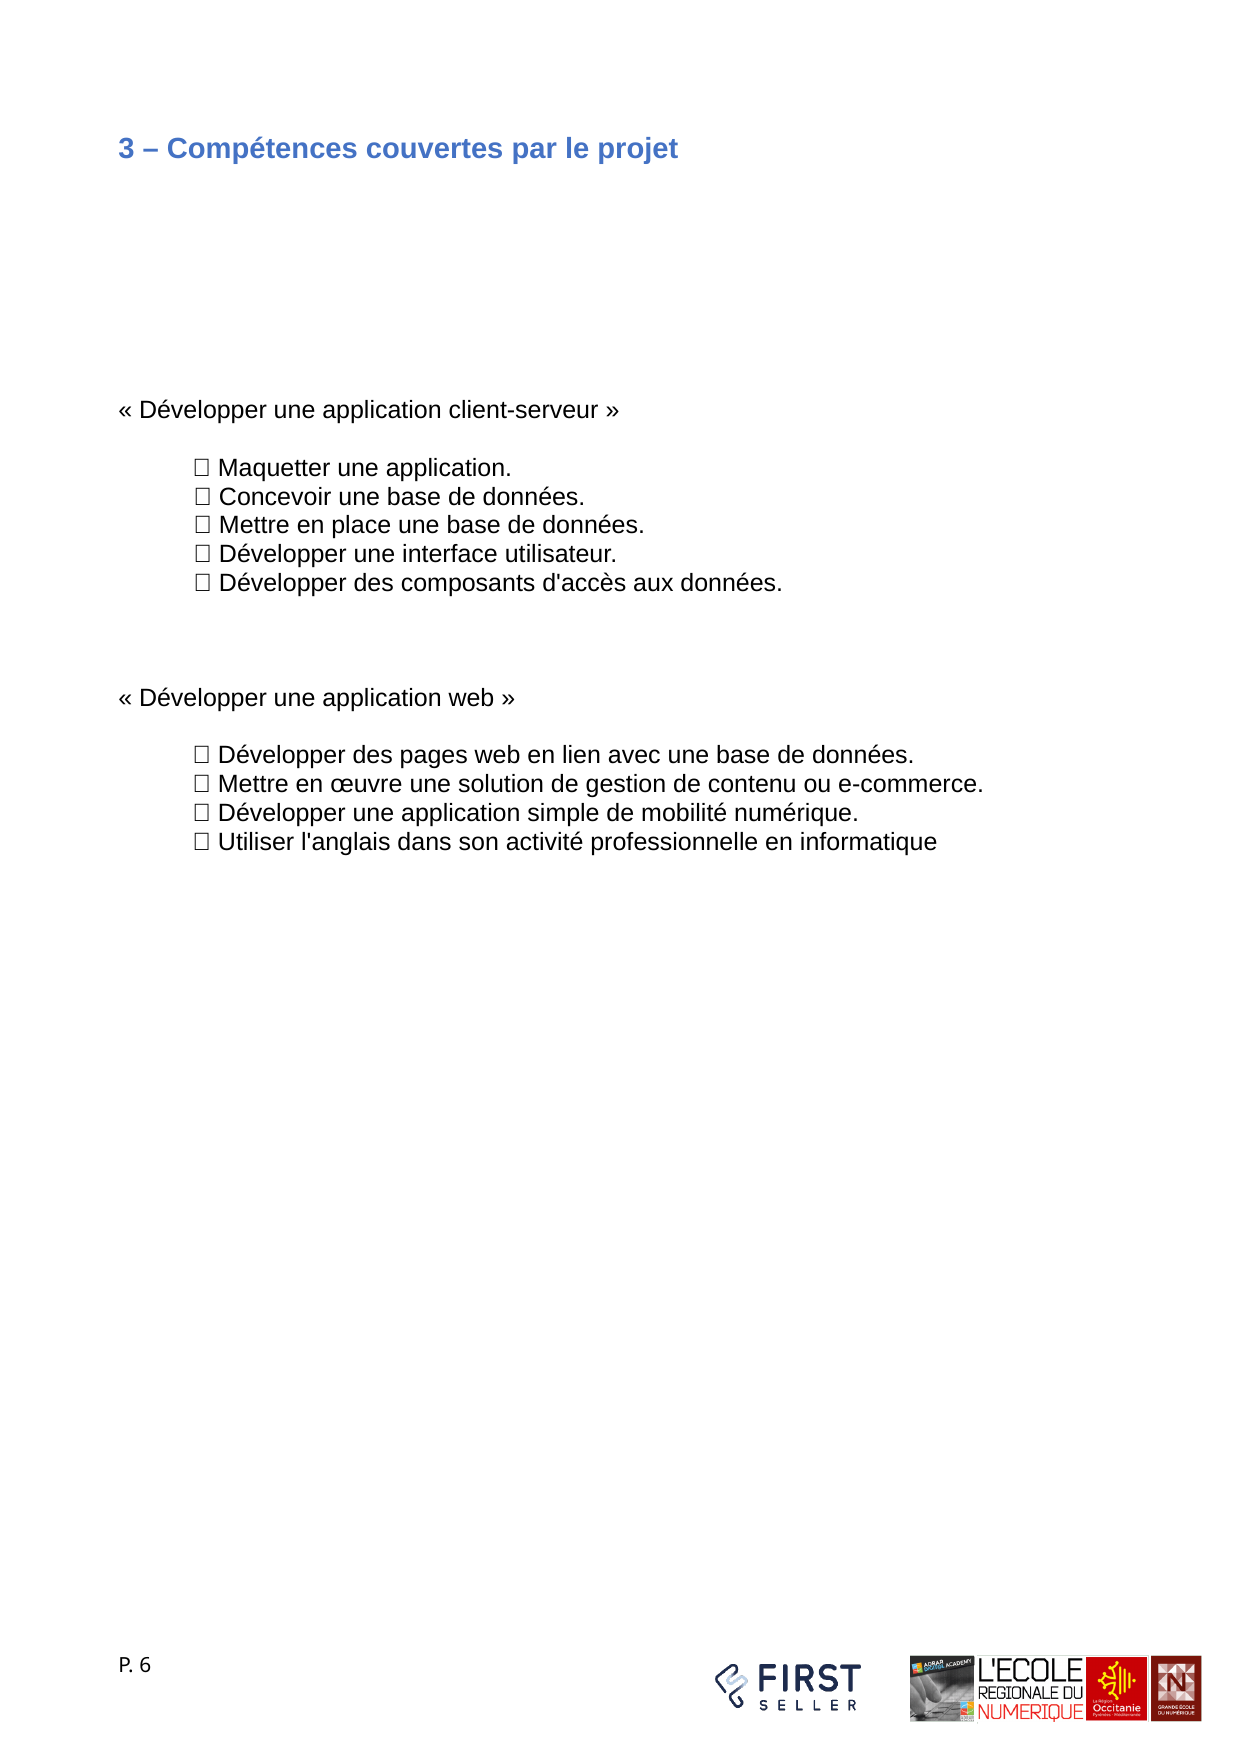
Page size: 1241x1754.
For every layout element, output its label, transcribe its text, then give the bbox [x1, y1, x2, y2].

text  Concevoir une base de données. [193, 481, 1122, 510]
subtitle 3 – Compétences couvertes par le projet [118, 131, 1122, 165]
text  Développer des composants d'accès aux données. [193, 568, 1122, 596]
text  Maquetter une application. [118, 453, 1122, 481]
text  Développer une application simple de mobilité numérique. [118, 798, 1122, 826]
text  Mettre en œuvre une solution de gestion de contenu ou e-commerce. [118, 769, 1122, 798]
text  Mettre en place une base de données. [193, 510, 1122, 539]
text  Développer des pages web en lien avec une base de données. [118, 740, 1122, 769]
text « Développer une application client-serveur » [118, 395, 1122, 424]
text  Utiliser l'anglais dans son activité professionnelle en informatique [118, 826, 1122, 855]
text  Développer une interface utilisateur. [193, 539, 1122, 568]
text « Développer une application web » [118, 683, 1122, 711]
